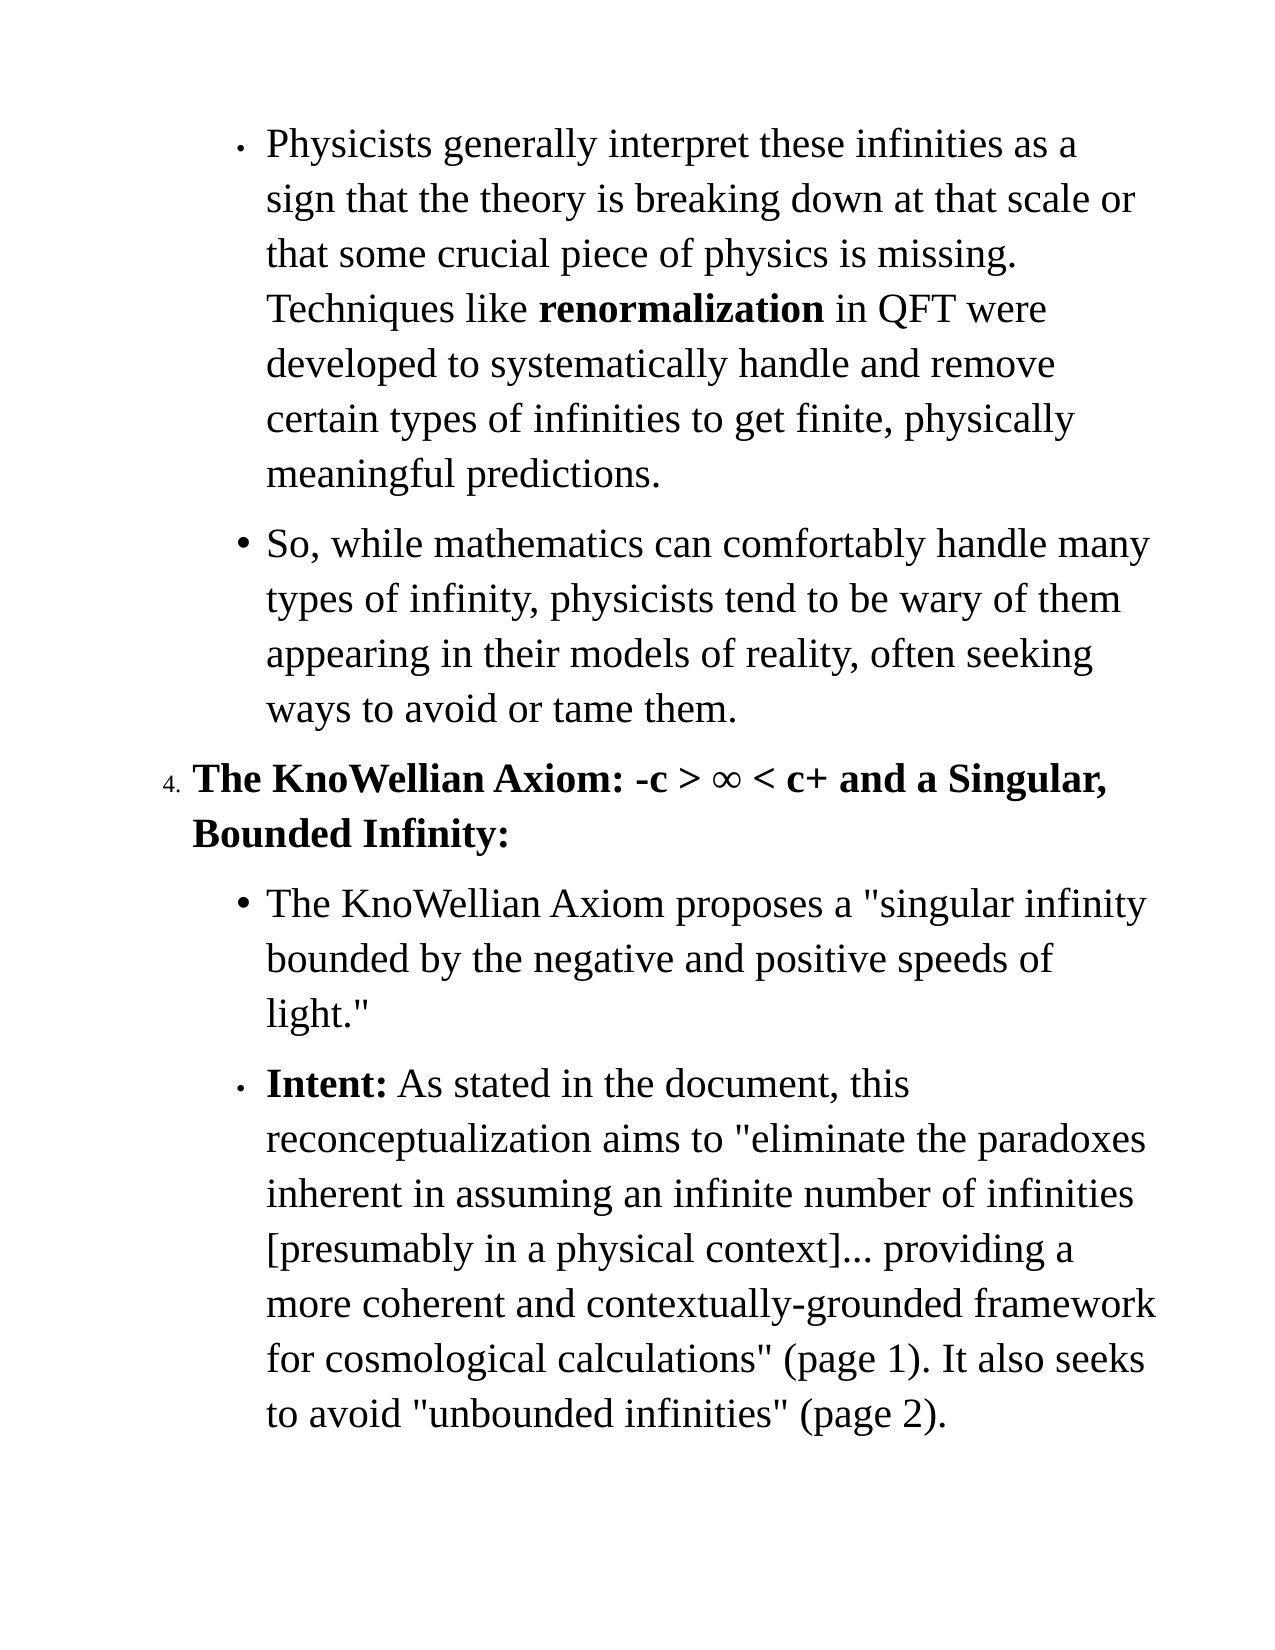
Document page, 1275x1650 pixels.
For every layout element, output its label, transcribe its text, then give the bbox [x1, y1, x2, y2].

list The KnoWellian Axiom proposes a "singular infinity bounded by the negative and positive speeds of light." [236, 878, 1157, 1037]
list Physicists generally interpret these infinities as a sign that the theory is breaking down at that scale or that some crucial piece of physics is missing. Techniques like renormalization in QFT were developed to systematically handle and remove certain types of infinities to get finite, physically meaningful predictions. [236, 118, 1157, 497]
list Intent: As stated in the document, this reconceptualization aims to "eliminate the paradoxes inherent in assuming an infinite number of infinities [presumably in a physical context]... providing a more coherent and contextually-grounded framework for cosmological calculations" (page 1). It also seeks to avoid "unbounded infinities" (page 2). [236, 1058, 1157, 1437]
list The KnoWellian Axiom: -c > ∞ < c+ and a Singular, Bounded Infinity: [162, 753, 1157, 857]
list So, while mathematics can comfortably handle many types of infinity, physicists tend to be wary of them appearing in their models of reality, often seeking ways to avoid or tame them. [236, 518, 1157, 732]
